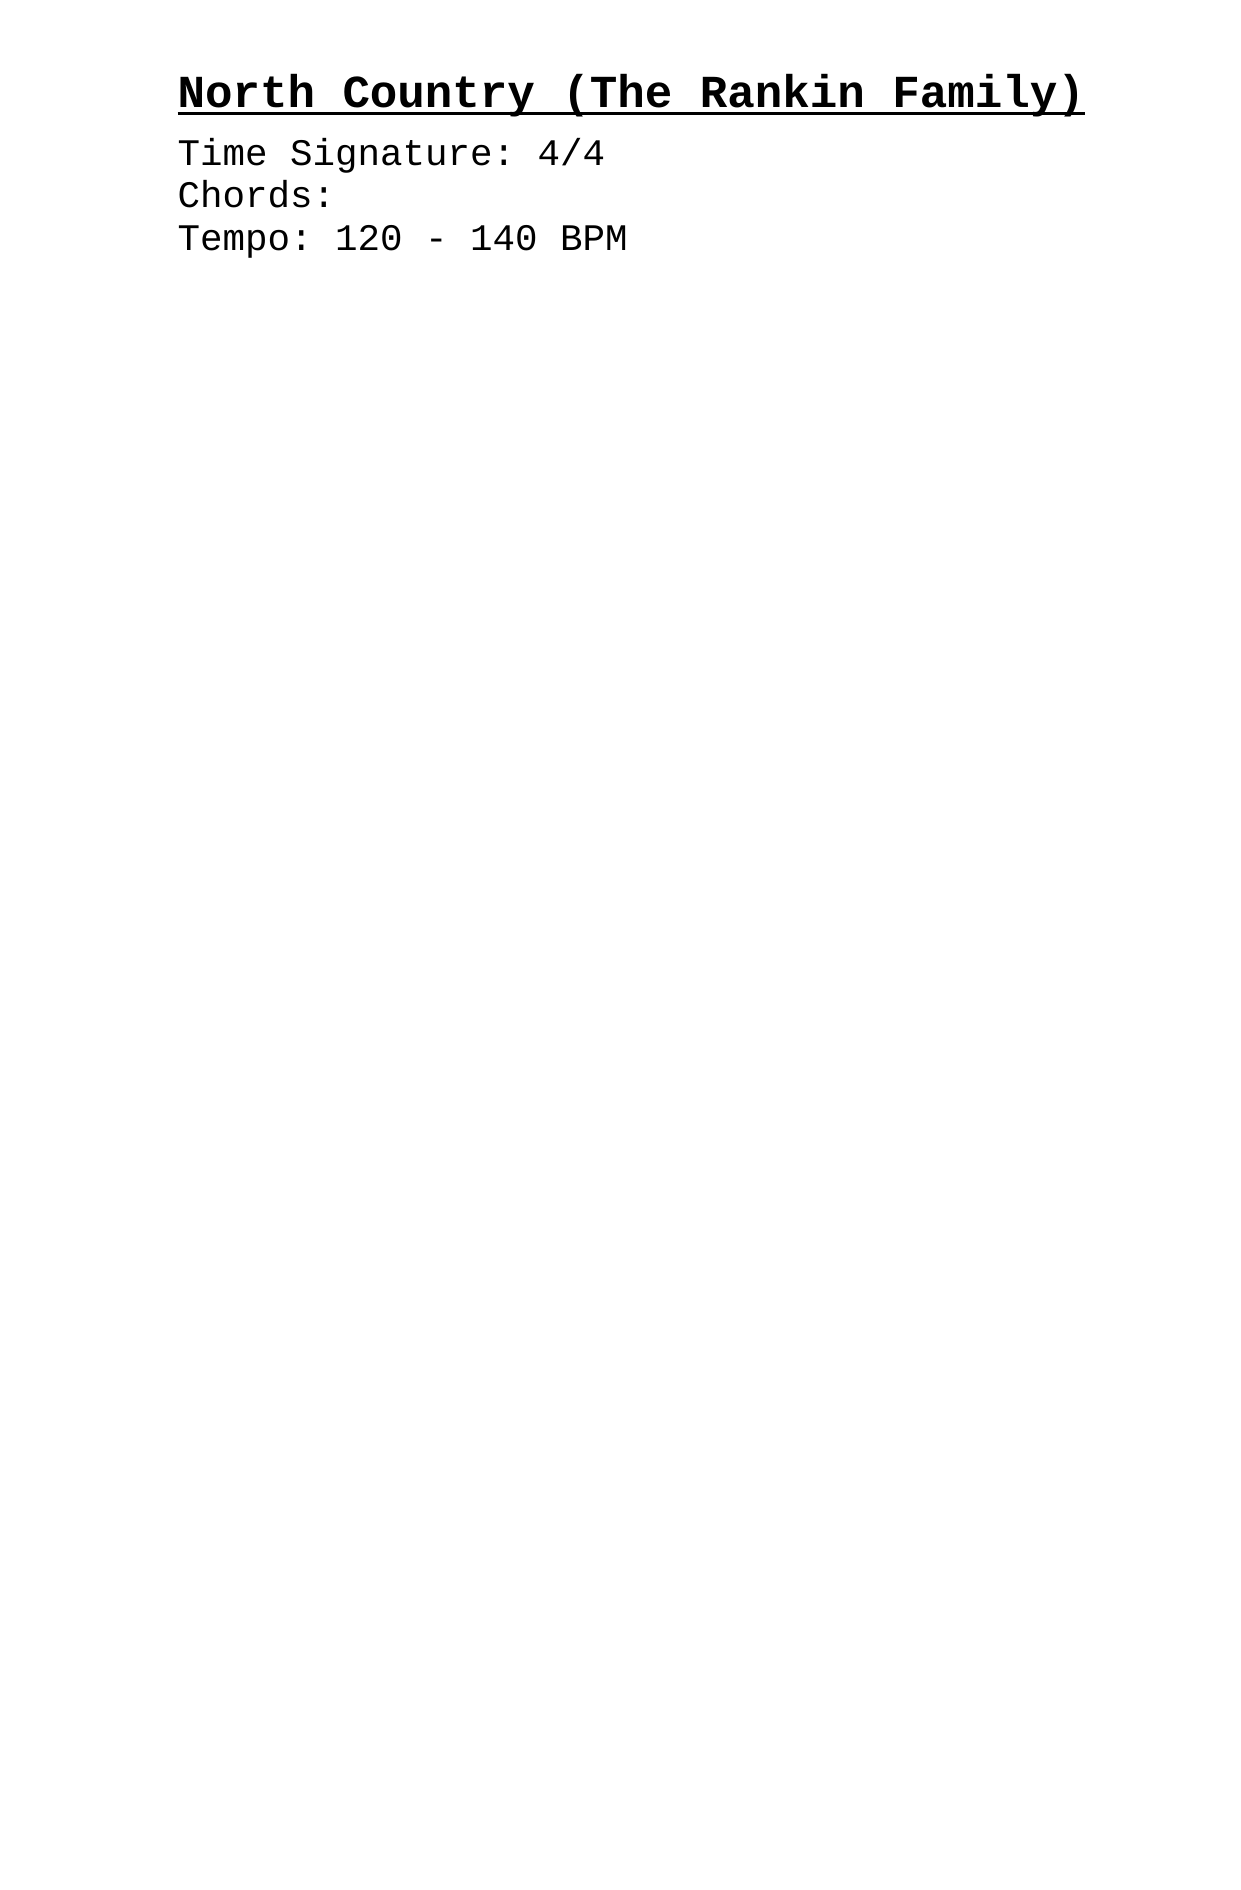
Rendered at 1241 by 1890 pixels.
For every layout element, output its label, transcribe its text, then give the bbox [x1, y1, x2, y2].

subtitle Tempo: 120 - 140 BPM [177, 219, 1196, 261]
subtitle Chords: [177, 176, 1196, 219]
subtitle North Country (The Rankin Family) [177, 69, 1196, 121]
subtitle Time Signature: 4/4 [177, 134, 1196, 176]
